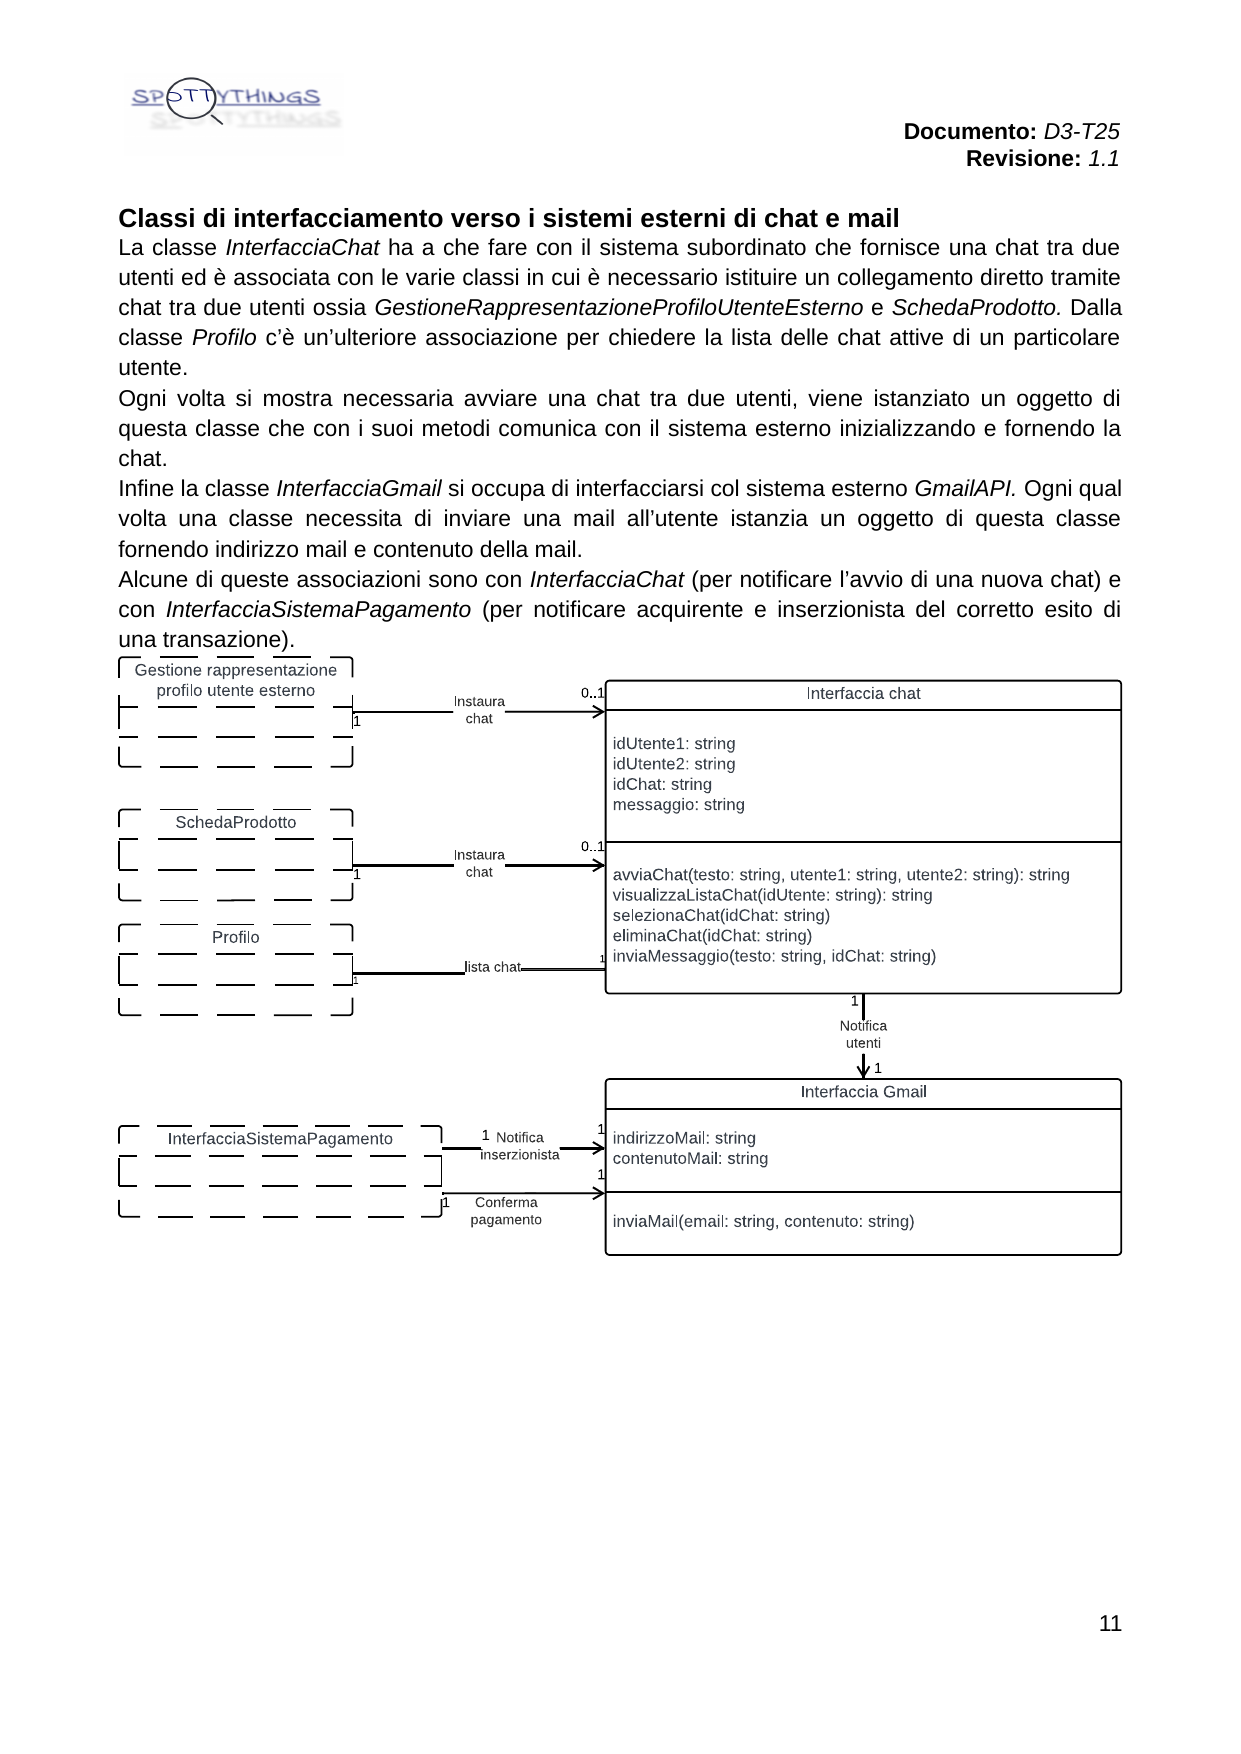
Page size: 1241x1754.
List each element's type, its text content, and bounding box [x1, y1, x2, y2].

text La classe InterfacciaChat ha a che fare con il sistema subordinato che fornisce una chat tra due utenti ed è associata con le varie classi in cui è necessario istituire un collegamento diretto tramite chat tra due utenti ossia GestioneRappresentazioneProfiloUtenteEsterno e SchedaProdotto. Dalla classe Profilo c’è un’ulteriore associazione per chiedere la lista delle chat attive di un particolare utente. [118, 233, 1122, 381]
picture [123, 73, 345, 156]
subtitle Classi di interfacciamento verso i sistemi esterni di chat e mail [118, 203, 1122, 233]
text Infine la classe InterfacciaGmail si occupa di interfacciarsi col sistema esterno GmailAPI. Ogni qual volta una classe necessita di inviare una mail all’utente istanzia un oggetto di questa classe fornendo indirizzo mail e contenuto della mail. [118, 475, 1122, 562]
text Alcune di queste associazioni sono con InterfacciaChat (per notificare l’avvio di una nuova chat) e con InterfacciaSistemaPagamento (per notificare acquirente e inserzionista del corretto esito di una transazione). [118, 566, 1122, 652]
text Ogni volta si mostra necessaria avviare una chat tra due utenti, viene istanziato un oggetto di questa classe che con i suoi metodi comunica con il sistema esterno inizializzando e fornendo la chat. [118, 384, 1122, 471]
